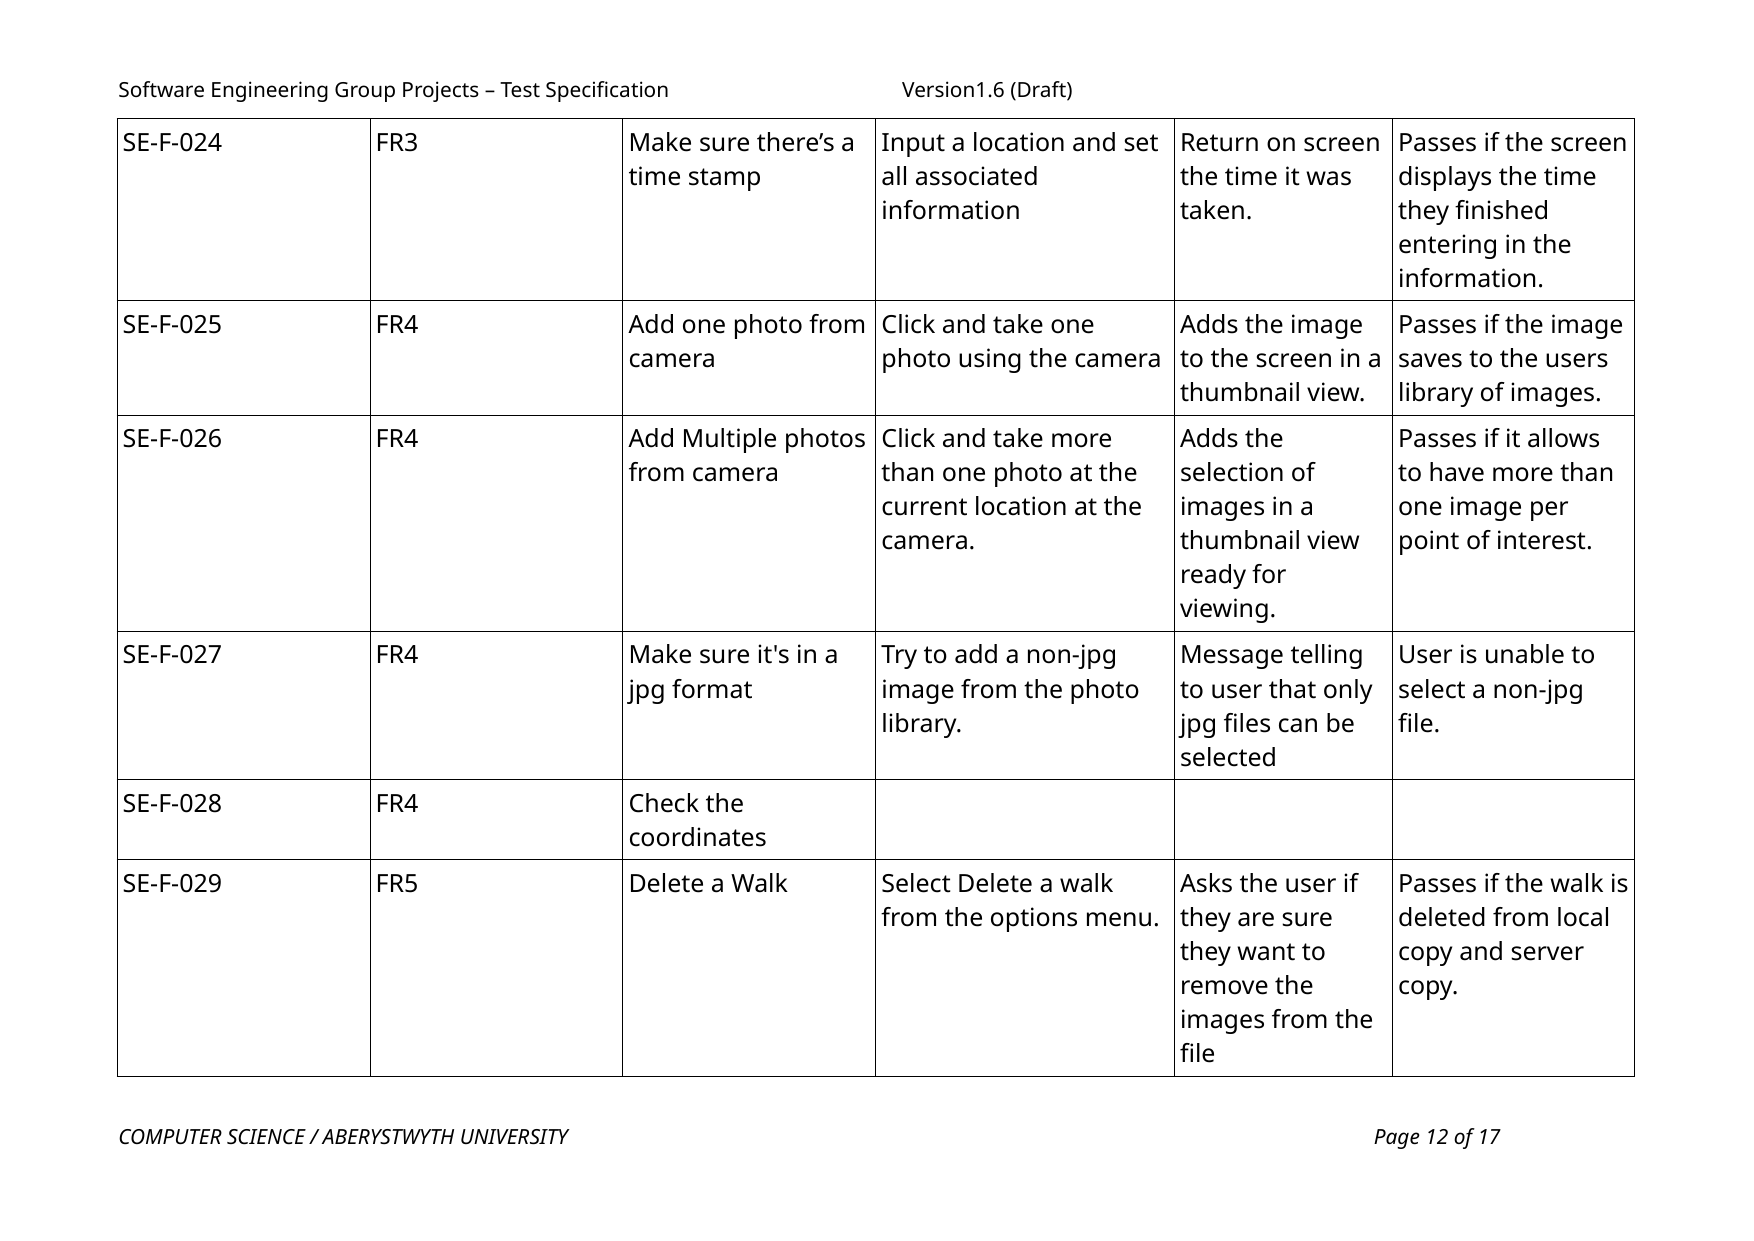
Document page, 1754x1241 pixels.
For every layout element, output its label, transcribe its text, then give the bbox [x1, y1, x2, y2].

table_cell Asks the user if they are sure they want to remove the images from the file [1175, 860, 1392, 1076]
table_cell FR4 [371, 301, 622, 414]
table_cell FR4 [371, 632, 622, 779]
table_cell [876, 780, 1174, 859]
table_cell Try to add a non-jpg image from the photo library. [876, 632, 1174, 779]
table_cell Delete a Walk [623, 860, 875, 1076]
table_cell Message telling to user that only jpg files can be selected [1175, 632, 1392, 779]
table_cell Adds the selection of images in a thumbnail view ready for viewing. [1175, 416, 1392, 631]
table_cell SE-F-025 [118, 301, 370, 414]
table_cell SE-F-028 [118, 780, 370, 859]
table_cell Check the coordinates [623, 780, 875, 859]
table_cell FR5 [371, 860, 622, 1076]
table_cell Select Delete a walk from the options menu. [876, 860, 1174, 1076]
table_cell Add one photo from camera [623, 301, 875, 414]
table_cell Input a location and set all associated information [876, 119, 1174, 300]
table_cell Return on screen the time it was taken. [1175, 119, 1392, 300]
table_cell [1175, 780, 1392, 859]
table_cell Make sure it's in a jpg format [623, 632, 875, 779]
table_cell Passes if the screen displays the time they finished entering in the information. [1393, 119, 1634, 300]
table_cell Adds the image to the screen in a thumbnail view. [1175, 301, 1392, 414]
table_cell Add Multiple photos from camera [623, 416, 875, 631]
table_cell SE-F-029 [118, 860, 370, 1076]
table_cell Passes if it allows to have more than one image per point of interest. [1393, 416, 1634, 631]
table_cell Click and take more than one photo at the current location at the camera. [876, 416, 1174, 631]
table_cell FR3 [371, 119, 622, 300]
table_cell FR4 [371, 780, 622, 859]
table_cell SE-F-024 [118, 119, 370, 300]
table_cell SE-F-027 [118, 632, 370, 779]
table_cell Passes if the image saves to the users library of images. [1393, 301, 1634, 414]
table_cell SE-F-026 [118, 416, 370, 631]
table_cell Passes if the walk is deleted from local copy and server copy. [1393, 860, 1634, 1076]
table_cell FR4 [371, 416, 622, 631]
table_cell Make sure there’s a time stamp [623, 119, 875, 300]
table_cell User is unable to select a non-jpg file. [1393, 632, 1634, 779]
table_cell Click and take one photo using the camera [876, 301, 1174, 414]
table_cell [1393, 780, 1634, 859]
